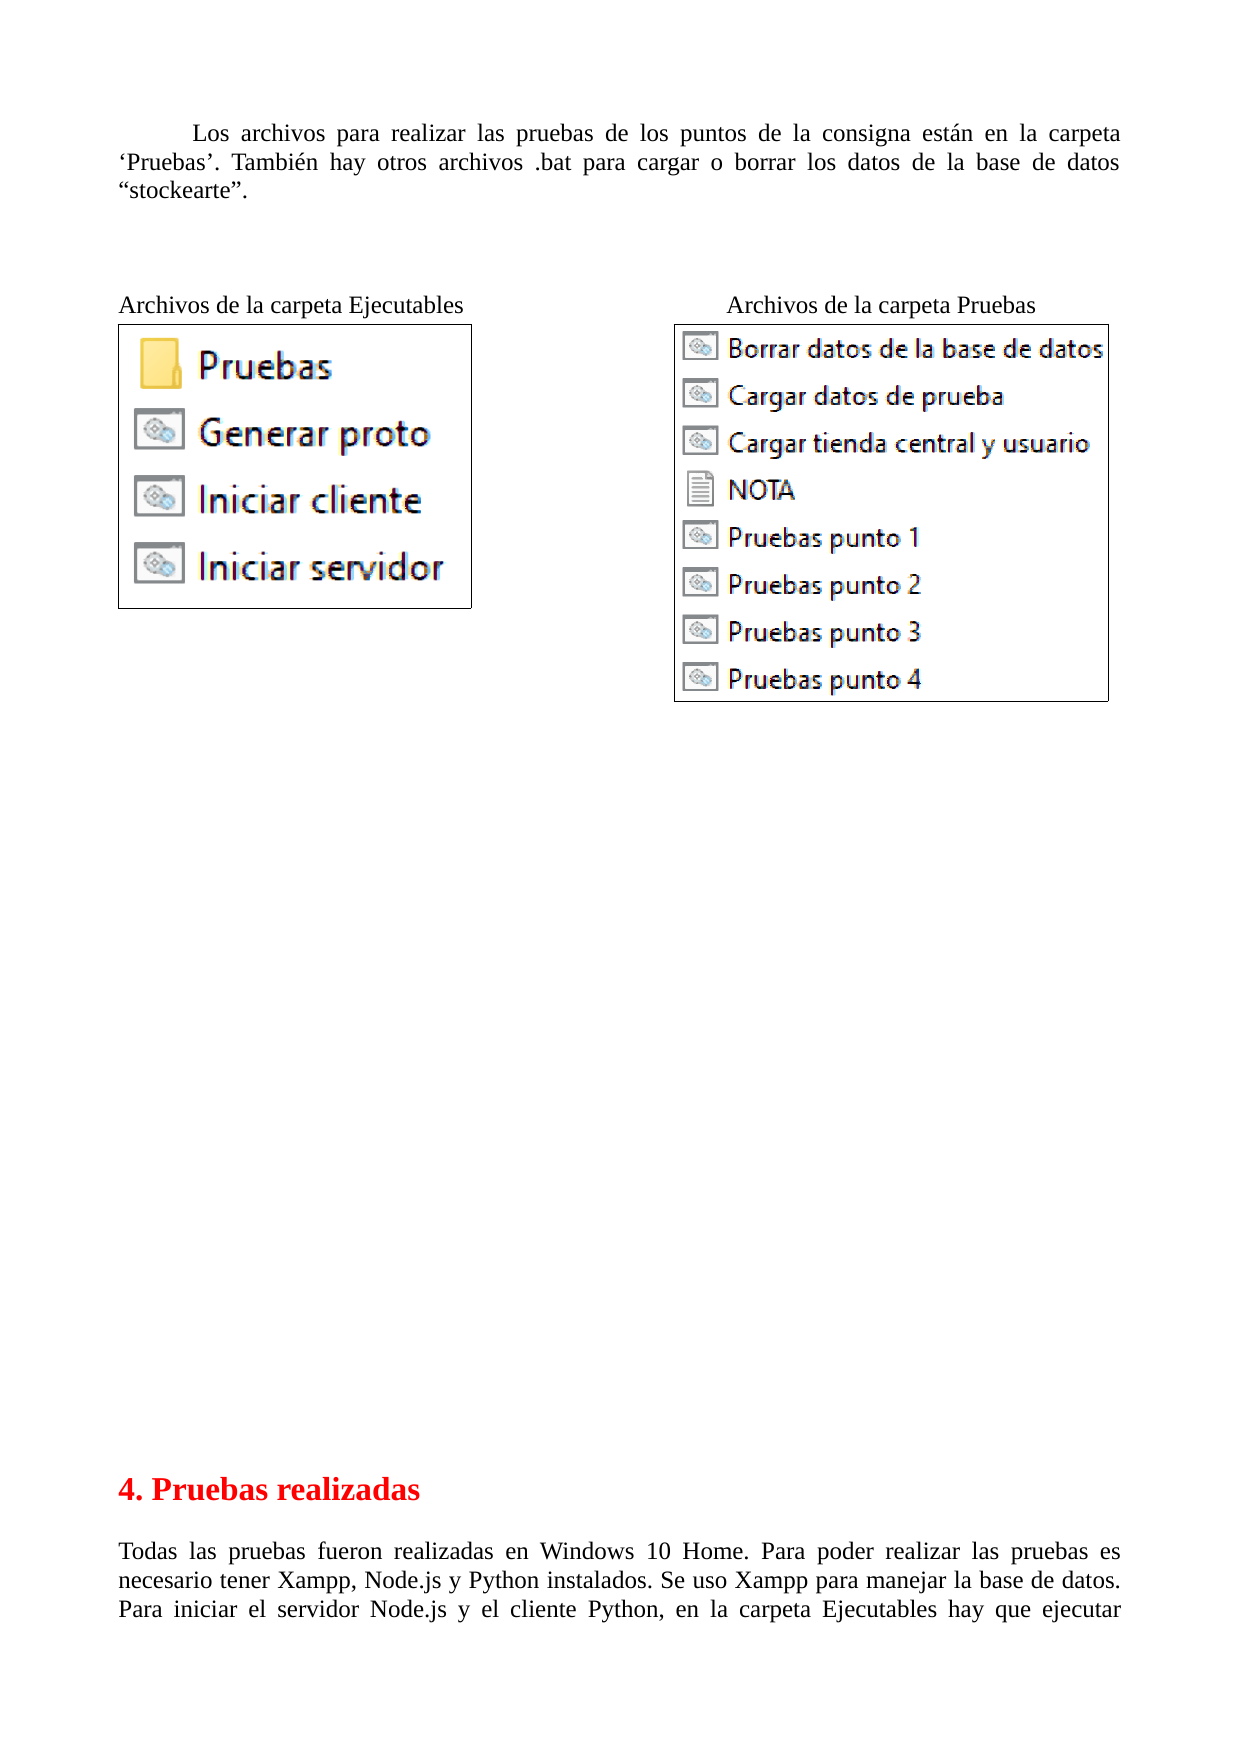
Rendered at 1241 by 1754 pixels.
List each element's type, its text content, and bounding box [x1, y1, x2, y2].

text Archivos de la carpeta Ejecutables Archivos de la carpeta Pruebas [118, 291, 1122, 319]
text Los archivos para realizar las pruebas de los puntos de la consigna están en la carpeta ‘Pruebas’. También hay otros archivos .bat para cargar o borrar los datos de la base de datos “stockearte”. [118, 118, 1122, 204]
text 4. Pruebas realizadas [118, 1469, 1122, 1508]
text Todas las pruebas fueron realizadas en Windows 10 Home. Para poder realizar las pruebas es necesario tener Xampp, Node.js y Python instalados. Se uso Xampp para manejar la base de datos. Para iniciar el servidor Node.js y el cliente Python, en la carpeta Ejecutables hay que ejecutar [118, 1536, 1122, 1623]
